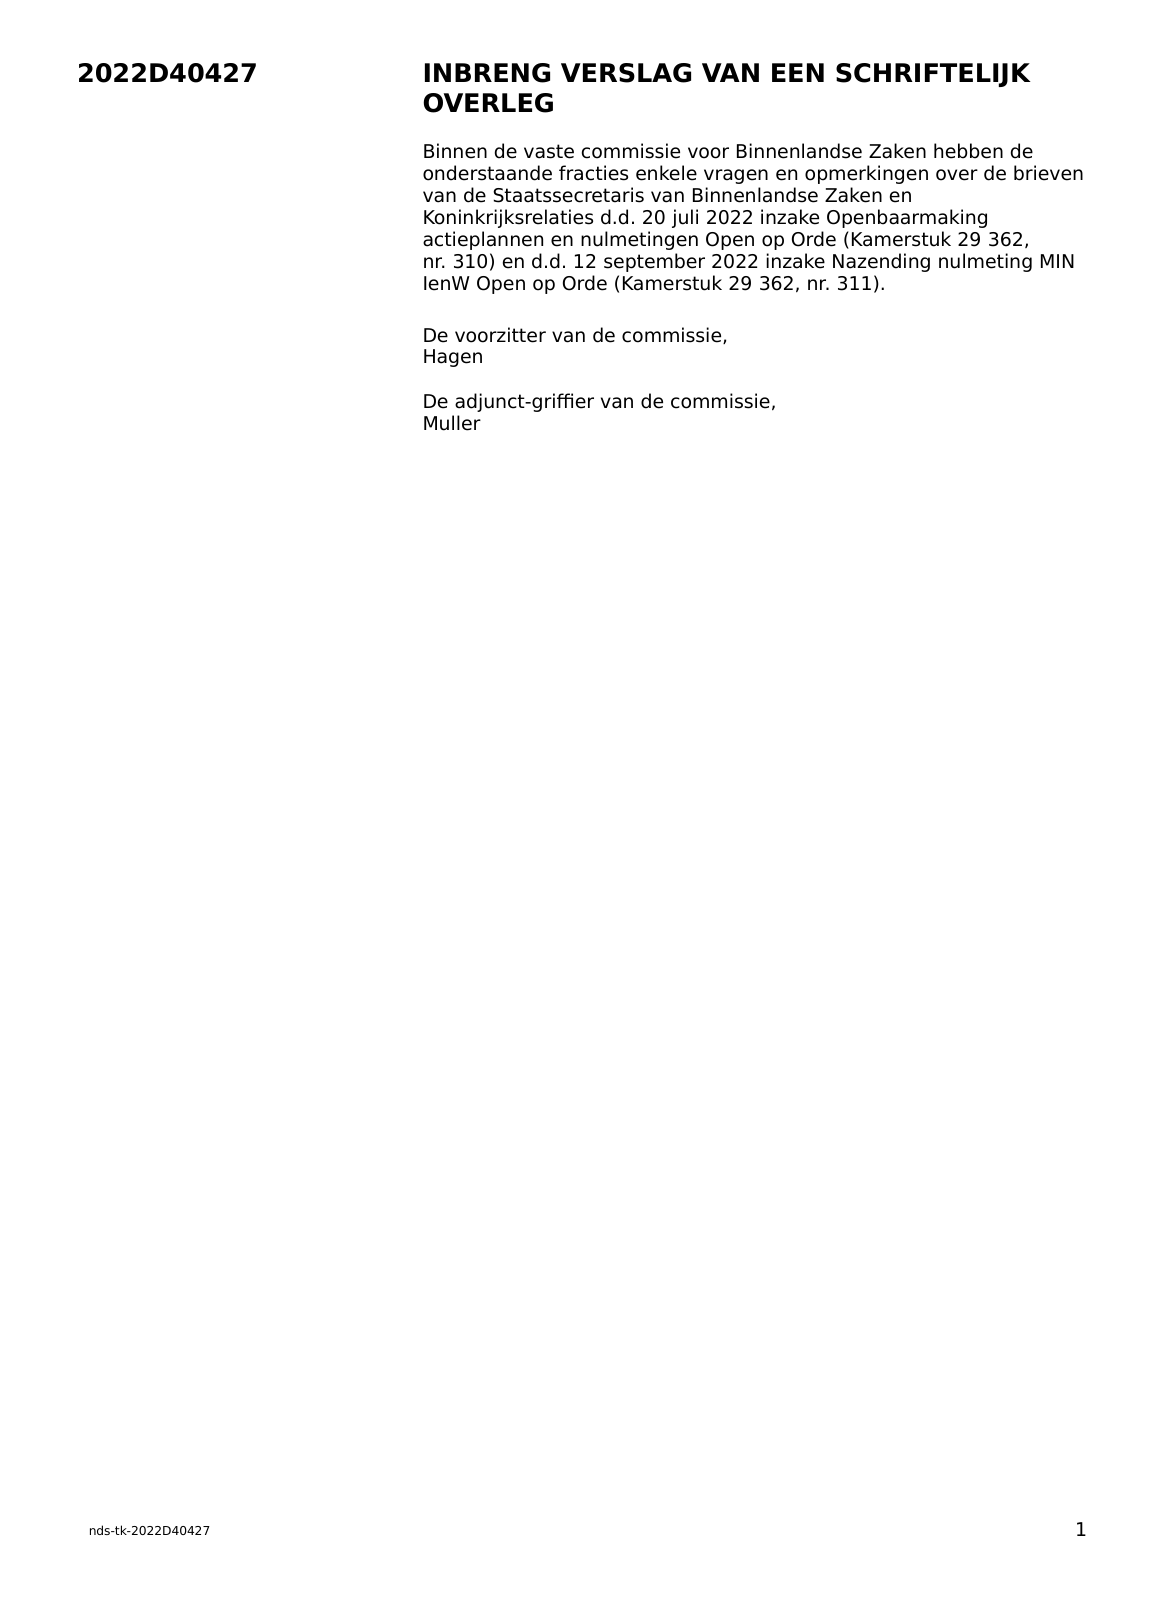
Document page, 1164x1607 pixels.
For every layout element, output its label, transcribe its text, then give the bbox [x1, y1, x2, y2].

text De adjunct-griffier van de commissie, Muller [422, 391, 1087, 434]
text nds-tk-2022D40427 [88, 1524, 323, 1538]
text 2022D40427 INBRENG VERSLAG VAN EEN SCHRIFTELIJK OVERLEG [77, 59, 1087, 118]
text De voorzitter van de commissie, Hagen [422, 324, 1087, 368]
text Binnen de vaste commissie voor Binnenlandse Zaken hebben de onderstaande fracties enkele vragen en opmerkingen over de brieven van de Staatssecretaris van Binnenlandse Zaken en Koninkrijksrelaties d.d. 20 juli 2022 inzake Openbaarmaking actieplannen en nulmetingen Open op Orde (Kamerstuk 29 362, nr. 310) en d.d. 12 september 2022 inzake Nazending nulmeting MIN IenW Open op Orde (Kamerstuk 29 362, nr. 311). [422, 141, 1087, 294]
